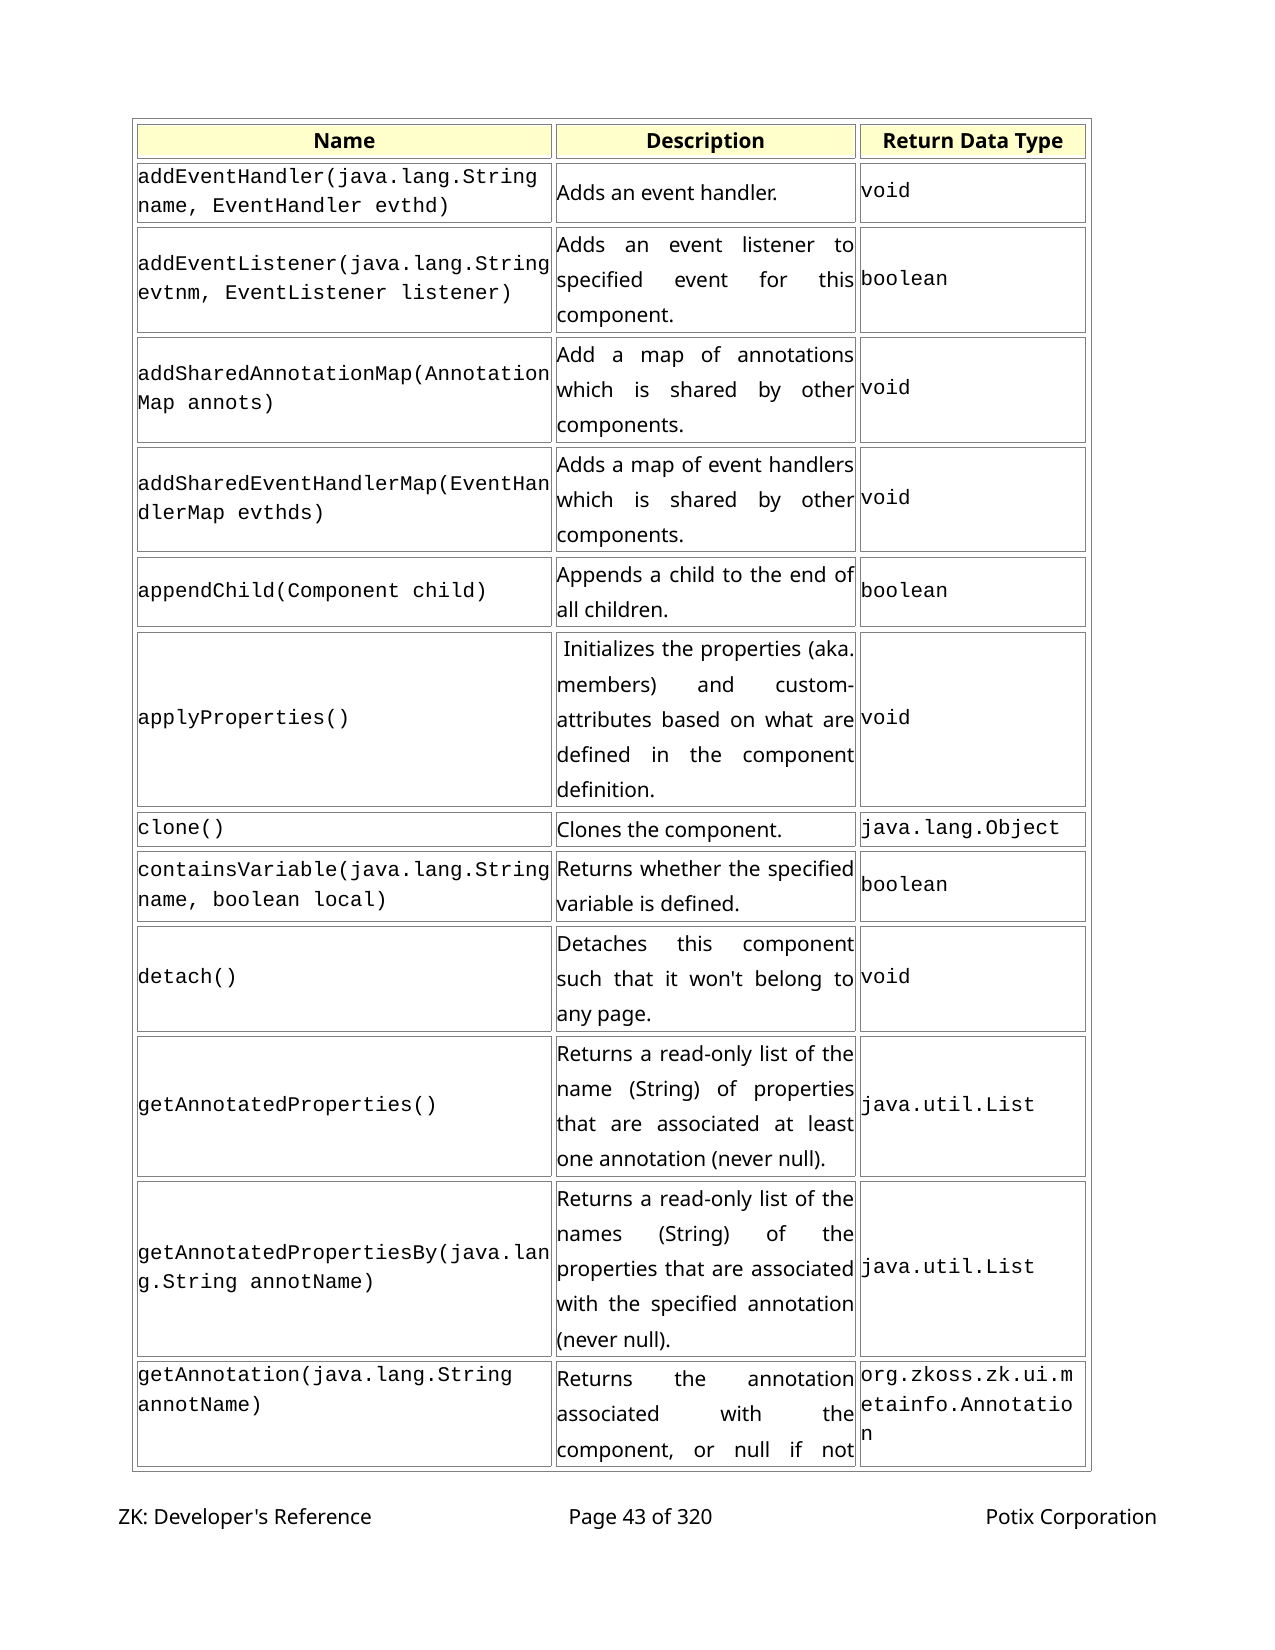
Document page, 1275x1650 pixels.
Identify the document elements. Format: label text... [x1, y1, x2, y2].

table_cell getAnnotatedPropertiesBy(java.lang.String annotName) [134, 1176, 553, 1356]
table_cell Initializes the properties (aka. members) and custom-attributes based on what are defined in the component definition. [554, 626, 857, 806]
table_cell void [858, 921, 1088, 1031]
table_cell addEventHandler(java.lang.String name, EventHandler evthd) [134, 158, 553, 222]
table_cell void [858, 626, 1088, 806]
table_cell org.zkoss.zk.ui.metainfo.Annotation [858, 1356, 1088, 1466]
table_cell addSharedAnnotationMap(AnnotationMap annots) [134, 332, 553, 442]
table_cell detach() [134, 921, 553, 1031]
table_cell Add a map of annotations which is shared by other components. [554, 332, 857, 442]
table_cell clone() [134, 806, 553, 846]
table_cell Adds an event handler. [554, 158, 857, 222]
table_cell Clones the component. [554, 806, 857, 846]
table_cell java.util.List [858, 1031, 1088, 1176]
table_cell Adds an event listener to specified event for this component. [554, 222, 857, 332]
table_cell boolean [858, 551, 1088, 626]
table_cell Returns a read-only list of the names (String) of the properties that are associated with the specified annotation (never null). [554, 1176, 857, 1356]
table_cell containsVariable(java.lang.String name, boolean local) [134, 846, 553, 921]
table_cell Adds a map of event handlers which is shared by other components. [554, 442, 857, 551]
table_cell void [858, 332, 1088, 442]
table_cell Returns whether the specified variable is defined. [554, 846, 857, 921]
table_header Description [554, 119, 857, 158]
table_cell addSharedEventHandlerMap(EventHandlerMap evthds) [134, 442, 553, 551]
table_cell Detaches this component such that it won't belong to any page. [554, 921, 857, 1031]
table_cell boolean [858, 222, 1088, 332]
table_cell addEventListener(java.lang.String evtnm, EventListener listener) [134, 222, 553, 332]
table_cell getAnnotation(java.lang.String annotName) [134, 1356, 553, 1466]
table_cell void [858, 158, 1088, 222]
table_cell applyProperties() [134, 626, 553, 806]
table_header Name [134, 119, 553, 158]
table_cell void [858, 442, 1088, 551]
table_cell java.lang.Object [858, 806, 1088, 846]
table_cell Appends a child to the end of all children. [554, 551, 857, 626]
table_cell getAnnotatedProperties() [134, 1031, 553, 1176]
table_cell boolean [858, 846, 1088, 921]
table_cell appendChild(Component child) [134, 551, 553, 626]
table_cell java.util.List [858, 1176, 1088, 1356]
table_cell Returns the annotation associated with the component, or null if not [554, 1356, 857, 1466]
table_header Return Data Type [858, 119, 1088, 158]
table_cell Returns a read-only list of the name (String) of properties that are associated at least one annotation (never null). [554, 1031, 857, 1176]
